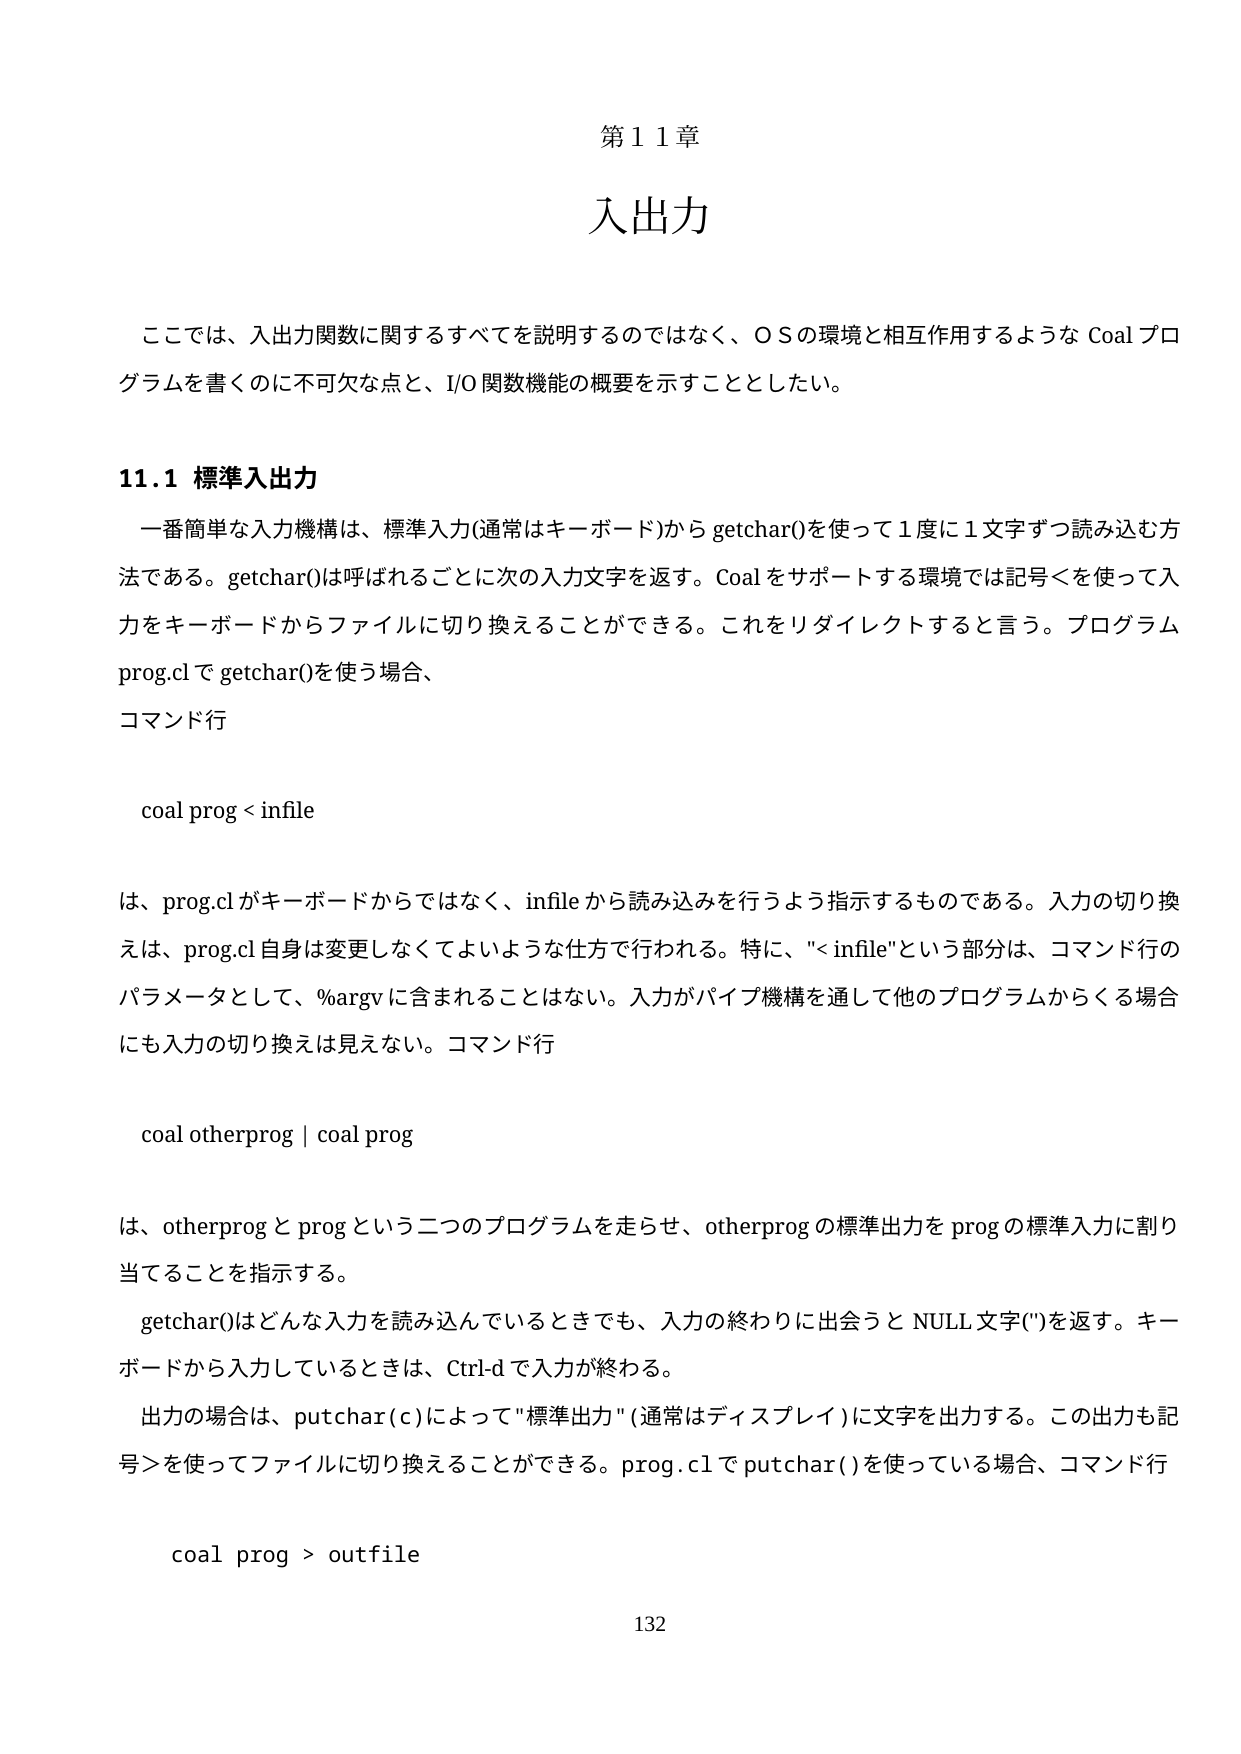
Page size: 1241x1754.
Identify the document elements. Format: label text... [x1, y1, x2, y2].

text 一番簡単な入力機構は、標準入力(通常はキーボード)からgetchar()を使って１度に１文字ずつ読み込む方法である。getchar()は呼ばれるごとに次の入力文字を返す。Coalをサポートする環境では記号＜を使って入力をキーボードからファイルに切り換えることができる。これをリダイレクトすると言う。プログラムprog.clでgetchar()を使う場合、 [118, 512, 1181, 687]
text 11.1 標準入出力 [118, 458, 1181, 494]
text 入出力 [118, 184, 1181, 244]
text は、otherprogとprogという二つのプログラムを走らせ、otherprogの標準出力をprogの標準入力に割り当てることを指示する。 [118, 1209, 1181, 1288]
text ここでは、入出力関数に関するすべてを説明するのではなく、ＯＳの環境と相互作用するようなCoalプログラムを書くのに不可欠な点と、I/O関数機能の概要を示すこととしたい。 [118, 318, 1181, 398]
text は、prog.clがキーボードからではなく、infileから読み込みを行うよう指示するものである。入力の切り換えは、prog.cl自身は変更しなくてよいような仕方で行われる。特に、"< infile"という部分は、コマンド行のパラメータとして、%argvに含まれることはない。入力がパイプ機構を通して他のプログラムからくる場合にも入力の切り換えは見えない。コマンド行 [118, 884, 1181, 1059]
text 出力の場合は、putchar(c)によって"標準出力"(通常はディスプレイ)に文字を出力する。この出力も記号＞を使ってファイルに切り換えることができる。prog.clでputchar()を使っている場合、コマンド行 [118, 1399, 1181, 1478]
text coal prog < infile [118, 795, 1181, 825]
text coal otherprog | coal prog [118, 1119, 1181, 1149]
text getchar()はどんな入力を読み込んでいるときでも、入力の終わりに出会うとNULL文字('')を返す。キーボードから入力しているときは、Ctrl-dで入力が終わる。 [118, 1304, 1181, 1383]
text 第１１章 [118, 118, 1181, 154]
text コマンド行 [118, 703, 1181, 734]
text coal prog > outfile [118, 1539, 1181, 1569]
